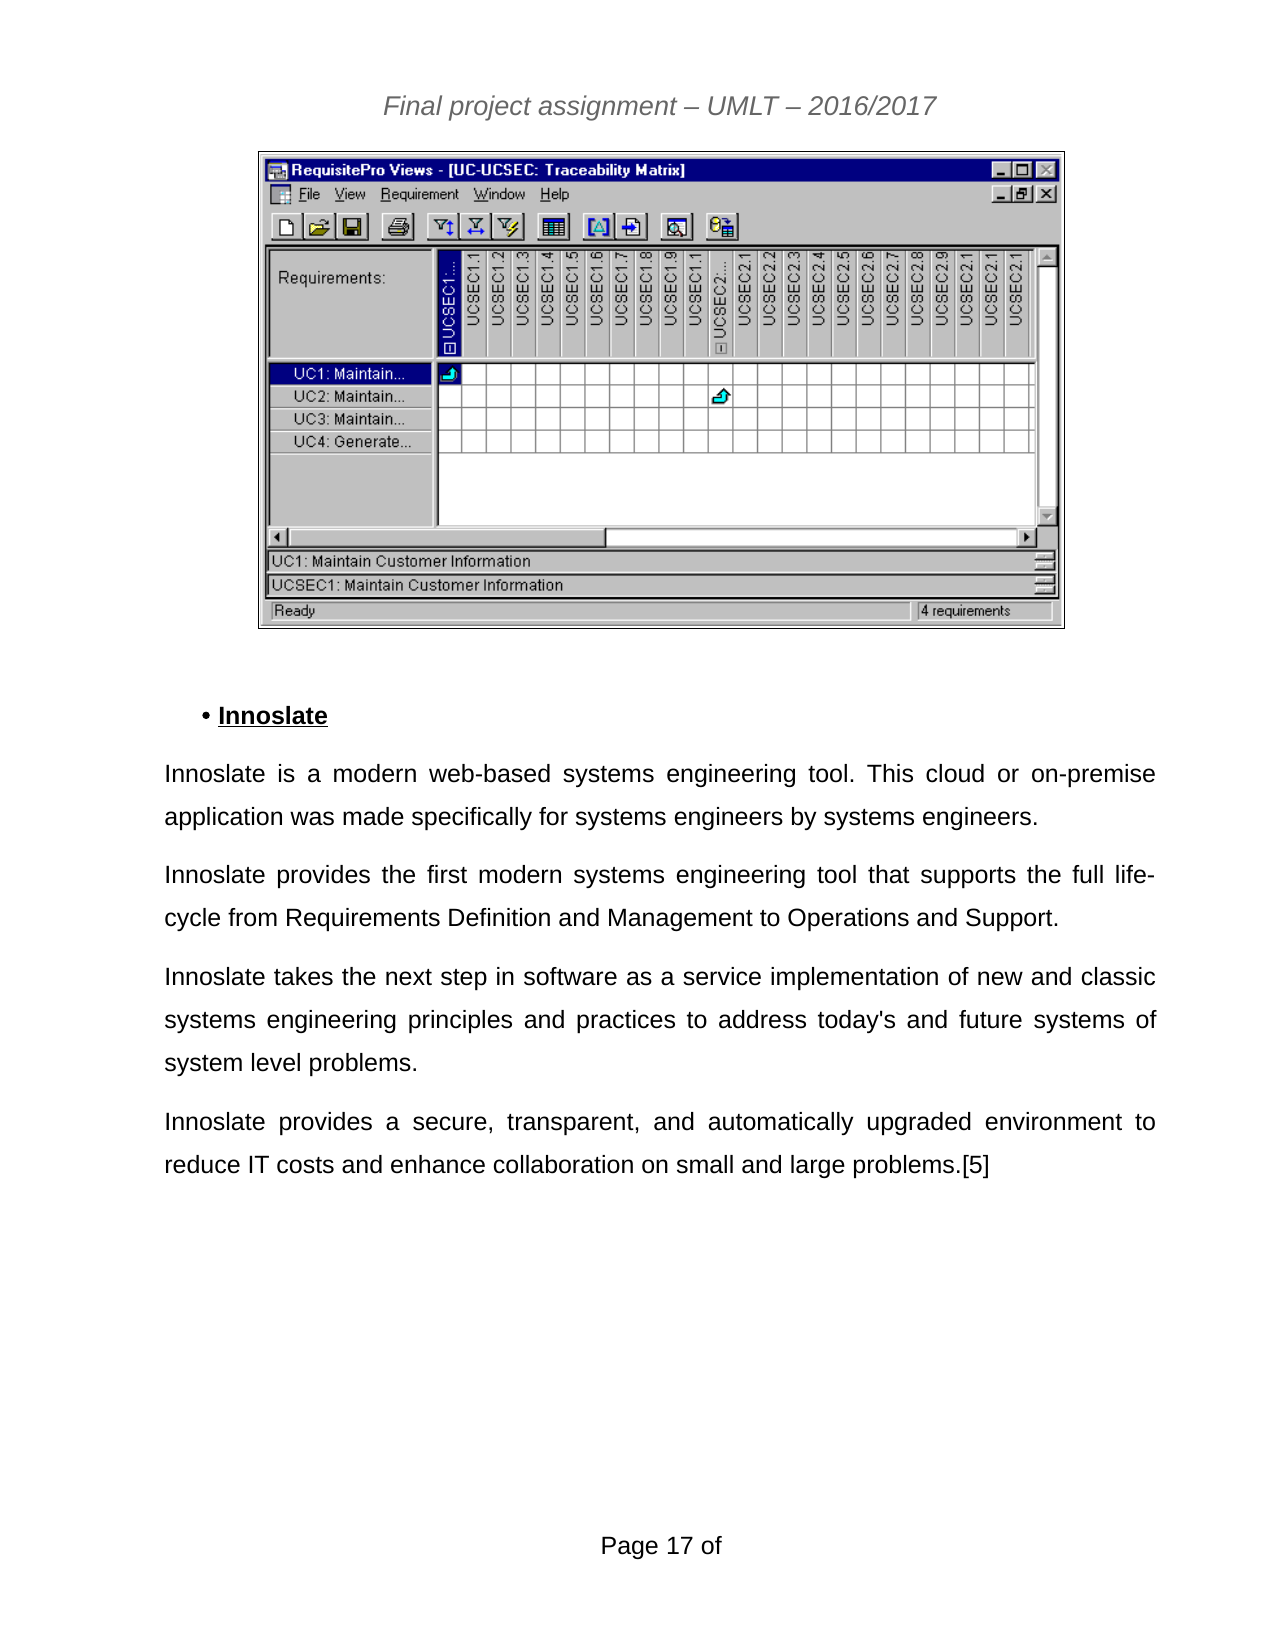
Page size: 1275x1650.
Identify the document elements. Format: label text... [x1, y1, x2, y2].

list Innoslate [202, 701, 1158, 729]
text Innoslate is a modern web-based systems engineering tool. This cloud or on-premise application was made specifically for systems engineers by systems engineers. [164, 759, 1158, 831]
picture [260, 154, 1062, 626]
text Innoslate provides a secure, transparent, and automatically upgraded environment to reduce IT costs and enhance collaboration on small and large problems.[5] [164, 1107, 1158, 1179]
text Innoslate provides the first modern systems engineering tool that supports the full life-cycle from Requirements Definition and Management to Operations and Support. [164, 860, 1158, 932]
text Innoslate takes the next step in software as a service implementation of new and classic systems engineering principles and practices to address today's and future systems of system level problems. [164, 962, 1158, 1077]
